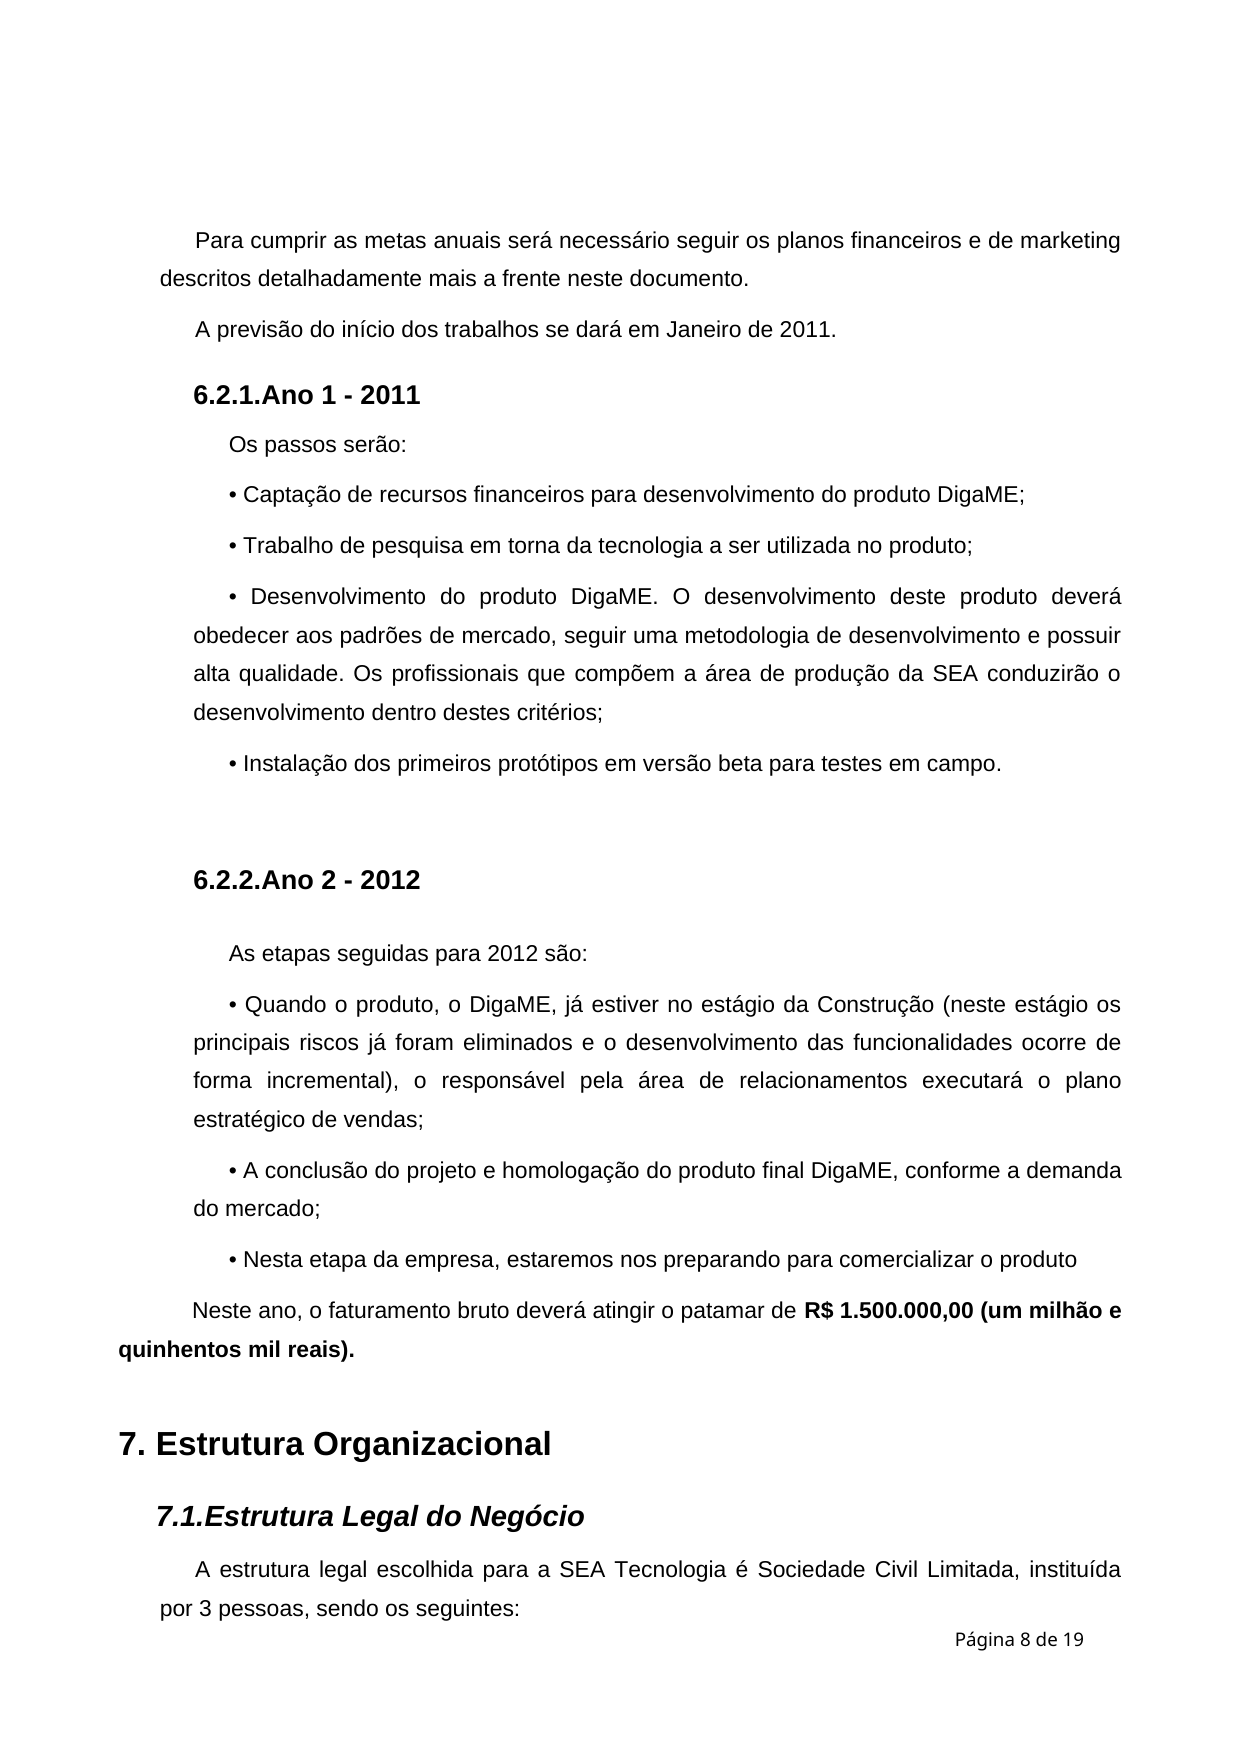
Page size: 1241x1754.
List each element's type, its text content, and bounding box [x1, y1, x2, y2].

subtitle Estrutura Legal do Negócio [156, 1499, 1122, 1532]
text • Nesta etapa da empresa, estaremos nos preparando para comercializar o produto [193, 1247, 1122, 1273]
text • Captação de recursos financeiros para desenvolvimento do produto DigaME; [193, 482, 1122, 508]
text • Quando o produto, o DigaME, já estiver no estágio da Construção (neste estágio os principais riscos já foram eliminados e o desenvolvimento das funcionalidades ocorre de forma incremental), o responsável pela área de relacionamentos executará o plano estratégico de vendas; [193, 991, 1122, 1132]
text Para cumprir as metas anuais será necessário seguir os planos financeiros e de marketing descritos detalhadamente mais a frente neste documento. [159, 227, 1122, 291]
subtitle Ano 2 - 2012 [193, 865, 1122, 895]
subtitle Estrutura Organizacional [118, 1425, 1122, 1462]
text • Desenvolvimento do produto DigaME. O desenvolvimento deste produto deverá obedecer aos padrões de mercado, seguir uma metodologia de desenvolvimento e possuir alta qualidade. Os profissionais que compõem a área de produção da SEA conduzirão o desenvolvimento dentro destes critérios; [193, 584, 1122, 725]
text As etapas seguidas para 2012 são: [193, 940, 1122, 966]
subtitle Ano 1 - 2011 [193, 380, 1122, 410]
text Os passos serão: [193, 431, 1122, 457]
text Neste ano, o faturamento bruto deverá atingir o patamar de R$ 1.500.000,00 (um milhão e quinhentos mil reais). [118, 1298, 1122, 1362]
text • Instalação dos primeiros protótipos em versão beta para testes em campo. [193, 750, 1122, 776]
text • Trabalho de pesquisa em torna da tecnologia a ser utilizada no produto; [193, 533, 1122, 559]
text A previsão do início dos trabalhos se dará em Janeiro de 2011. [159, 317, 1122, 342]
text • A conclusão do projeto e homologação do produto final DigaME, conforme a demanda do mercado; [193, 1158, 1122, 1222]
text A estrutura legal escolhida para a SEA Tecnologia é Sociedade Civil Limitada, instituída por 3 pessoas, sendo os seguintes: [159, 1557, 1122, 1621]
